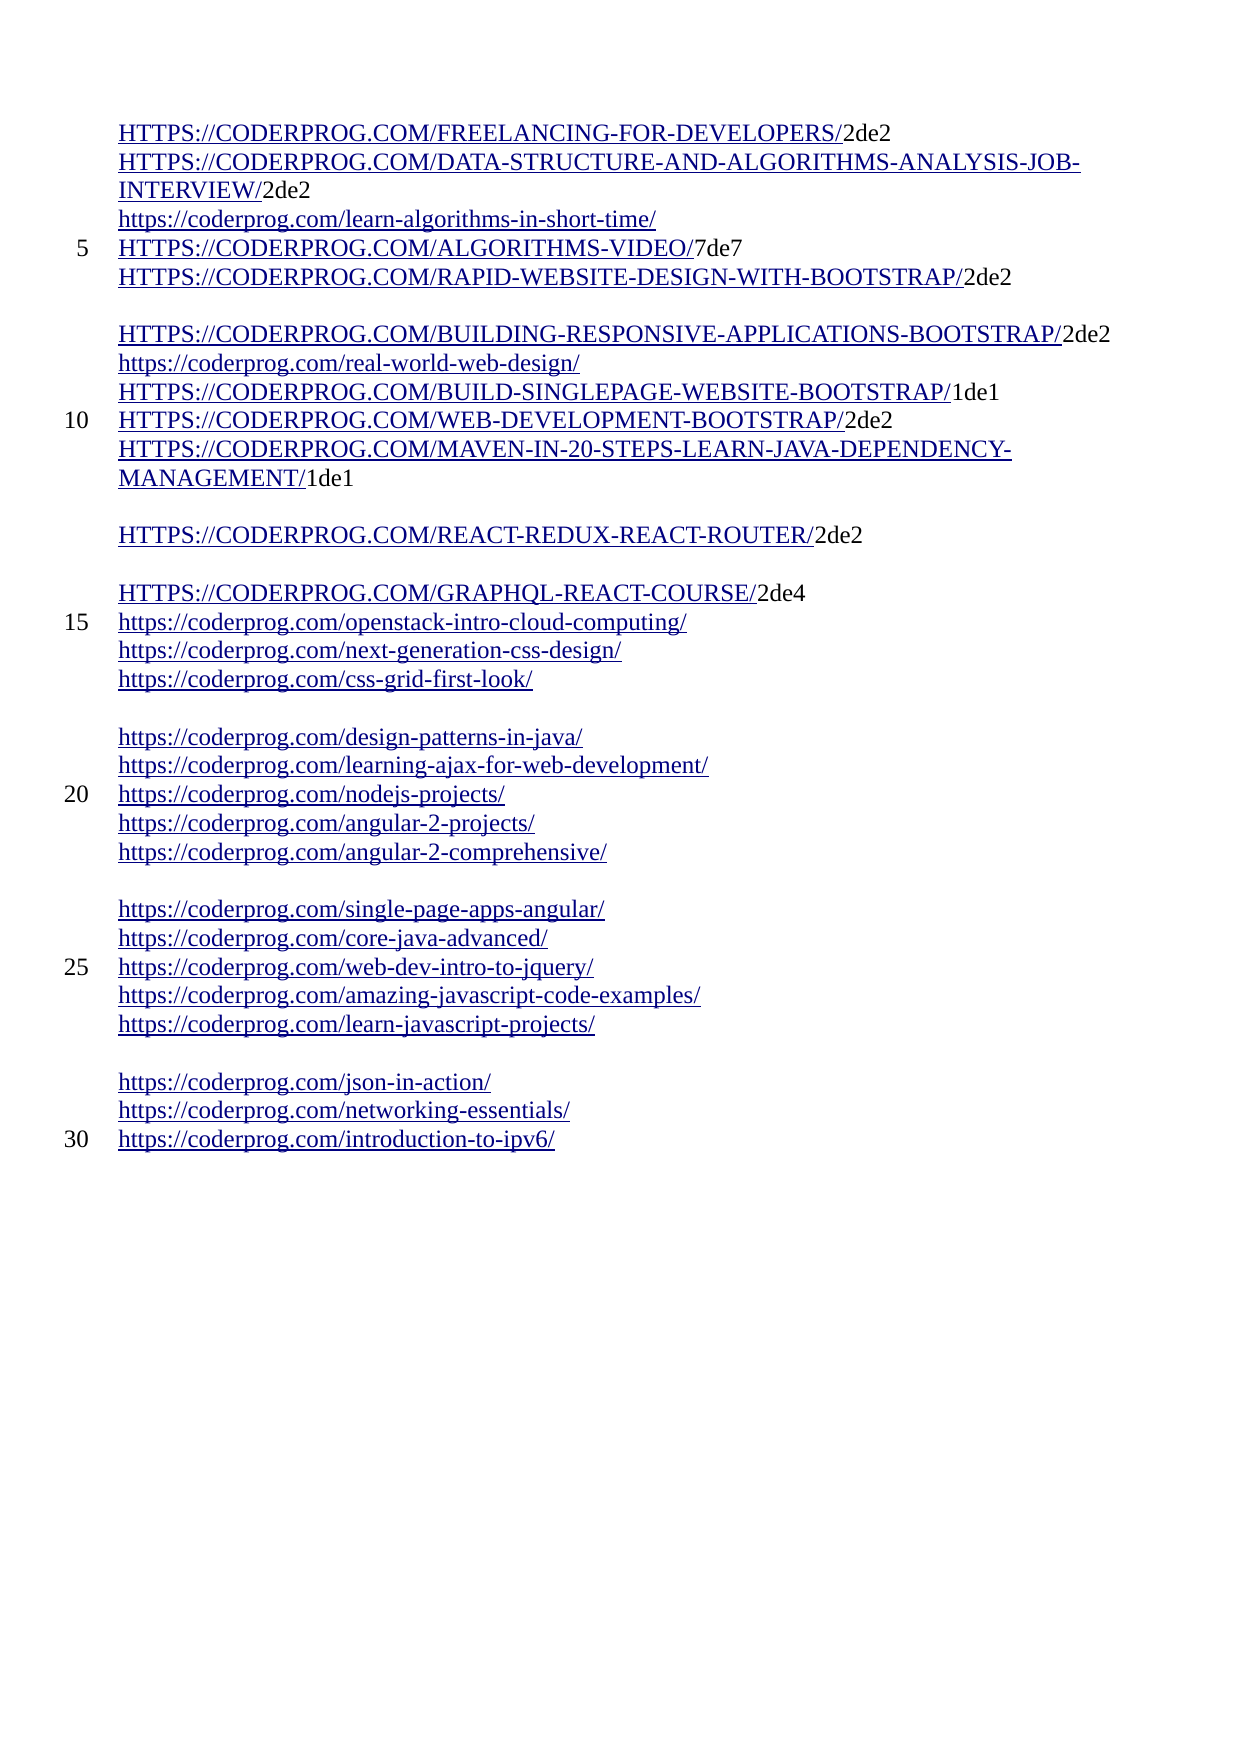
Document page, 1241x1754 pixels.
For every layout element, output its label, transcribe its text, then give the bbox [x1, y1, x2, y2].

text https://coderprog.com/next-generation-css-design/ [118, 636, 1122, 664]
text https://coderprog.com/networking-essentials/ [118, 1096, 1122, 1124]
text https://coderprog.com/learn-algorithms-in-short-time/ [118, 204, 1122, 233]
text HTTPS://CODERPROG.COM/GRAPHQL-REACT-COURSE/2de4 [118, 578, 1122, 607]
text HTTPS://CODERPROG.COM/ALGORITHMS-VIDEO/7de7 [118, 233, 1122, 262]
text HTTPS://CODERPROG.COM/RAPID-WEBSITE-DESIGN-WITH-BOOTSTRAP/2de2 [118, 262, 1122, 291]
text https://coderprog.com/real-world-web-design/ [118, 348, 1122, 377]
text HTTPS://CODERPROG.COM/FREELANCING-FOR-DEVELOPERS/2de2 [118, 118, 1122, 147]
text https://coderprog.com/core-java-advanced/ [118, 923, 1122, 952]
text https://coderprog.com/web-dev-intro-to-jquery/ [118, 952, 1122, 981]
text HTTPS://CODERPROG.COM/WEB-DEVELOPMENT-BOOTSTRAP/2de2 [118, 406, 1122, 434]
text https://coderprog.com/amazing-javascript-code-examples/ [118, 981, 1122, 1009]
text https://coderprog.com/angular-2-projects/ [118, 808, 1122, 837]
text https://coderprog.com/single-page-apps-angular/ [118, 894, 1122, 923]
text https://coderprog.com/json-in-action/ [118, 1067, 1122, 1096]
text https://coderprog.com/angular-2-comprehensive/ [118, 837, 1122, 866]
text HTTPS://CODERPROG.COM/BUILDING-RESPONSIVE-APPLICATIONS-BOOTSTRAP/2de2 [118, 319, 1122, 348]
text HTTPS://CODERPROG.COM/REACT-REDUX-REACT-ROUTER/2de2 [118, 521, 1122, 549]
text https://coderprog.com/openstack-intro-cloud-computing/ [118, 607, 1122, 636]
text https://coderprog.com/learn-javascript-projects/ [118, 1009, 1122, 1038]
text HTTPS://CODERPROG.COM/MAVEN-IN-20-STEPS-LEARN-JAVA-DEPENDENCY-MANAGEMENT/1de1 [118, 434, 1122, 492]
text HTTPS://CODERPROG.COM/BUILD-SINGLEPAGE-WEBSITE-BOOTSTRAP/1de1 [118, 377, 1122, 406]
text https://coderprog.com/learning-ajax-for-web-development/ [118, 751, 1122, 779]
text https://coderprog.com/design-patterns-in-java/ [118, 722, 1122, 751]
text https://coderprog.com/introduction-to-ipv6/ [118, 1124, 1122, 1153]
text HTTPS://CODERPROG.COM/DATA-STRUCTURE-AND-ALGORITHMS-ANALYSIS-JOB-INTERVIEW/2de2 [118, 147, 1122, 204]
text https://coderprog.com/nodejs-projects/ [118, 779, 1122, 808]
text https://coderprog.com/css-grid-first-look/ [118, 664, 1122, 693]
